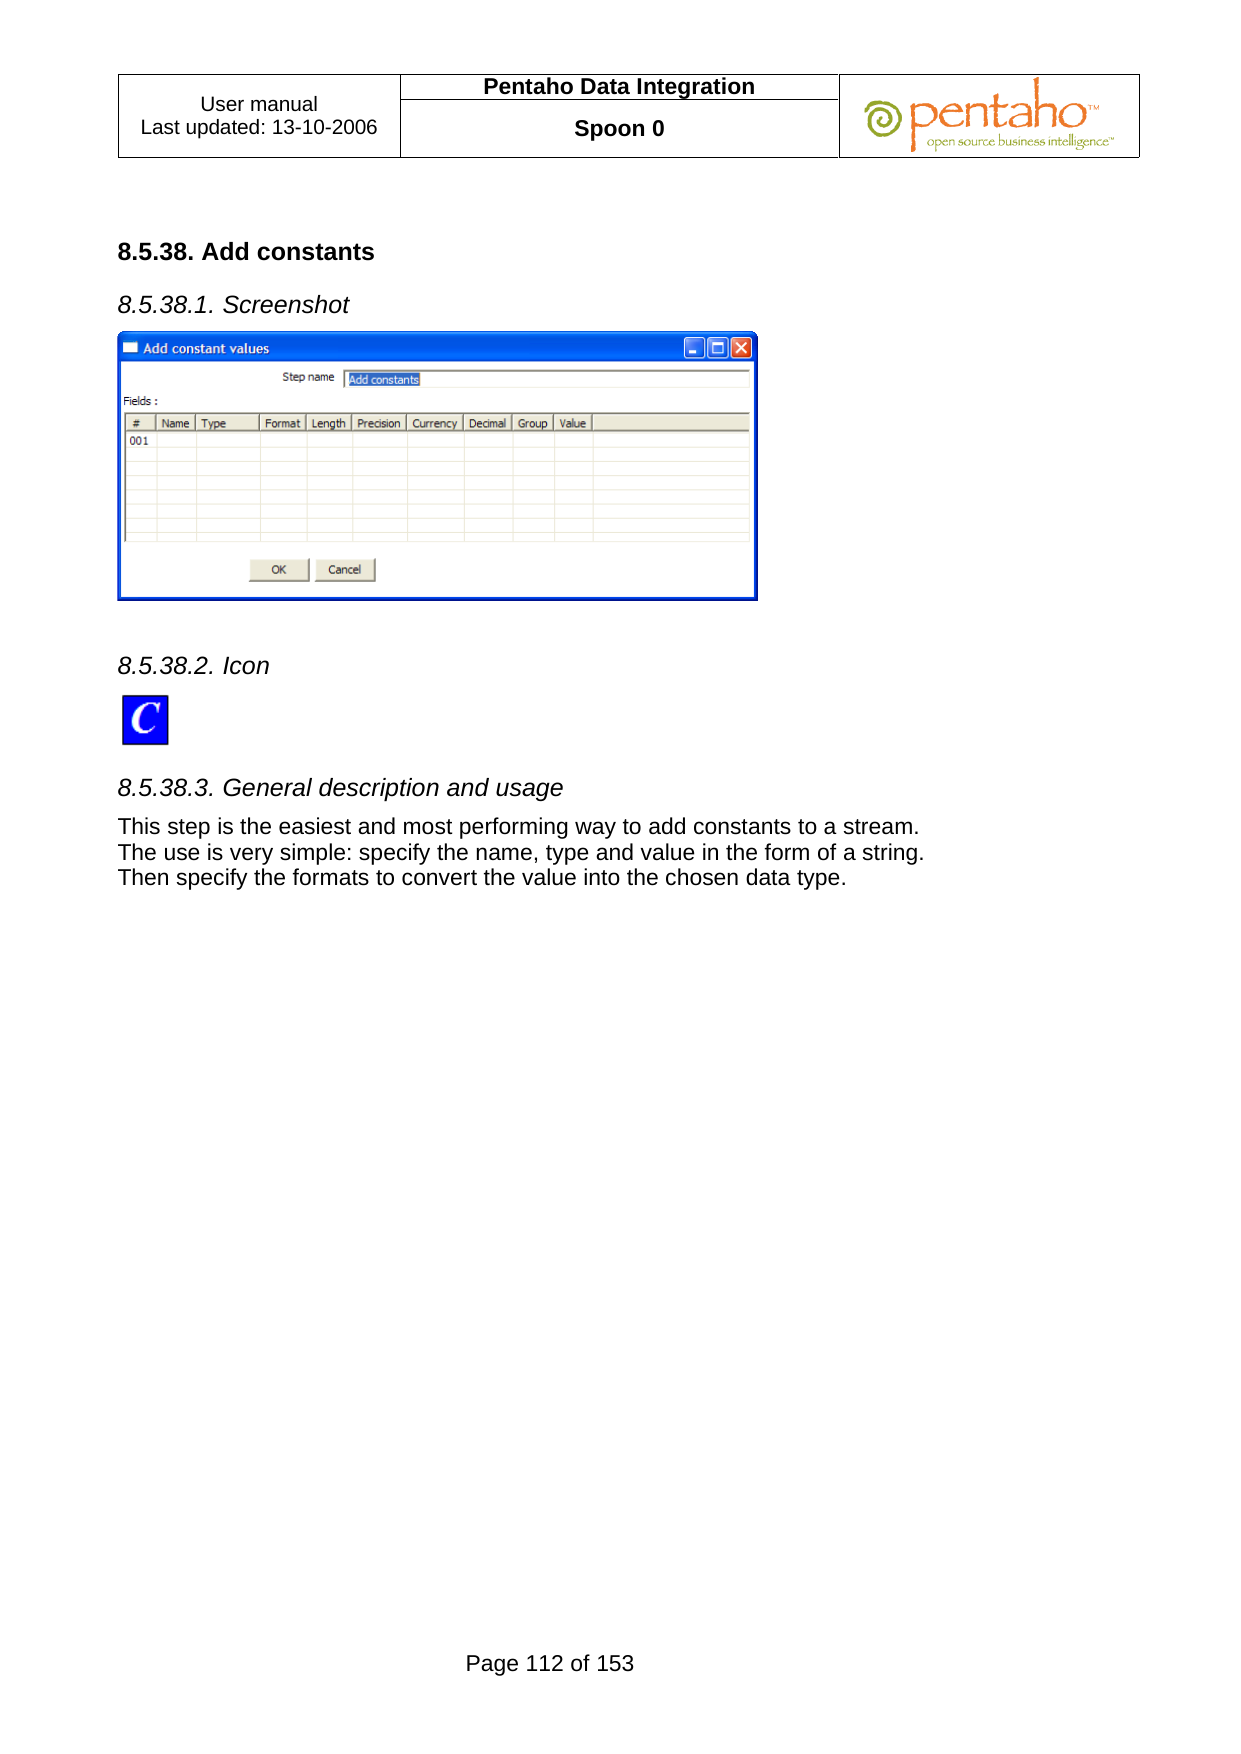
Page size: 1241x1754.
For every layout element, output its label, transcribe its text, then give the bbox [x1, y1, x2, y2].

text The use is very simple: specify the name, type and value in the form of a string. [117, 839, 1137, 865]
subtitle Icon [117, 651, 1137, 679]
subtitle General description and usage [117, 773, 1137, 801]
text This step is the easiest and most performing way to add constants to a stream. [117, 814, 1137, 839]
text Then specify the formats to convert the value into the chosen data type. [117, 865, 1137, 890]
picture [117, 331, 758, 601]
subtitle Screenshot [117, 291, 1137, 319]
subtitle Add constants [117, 238, 1137, 266]
